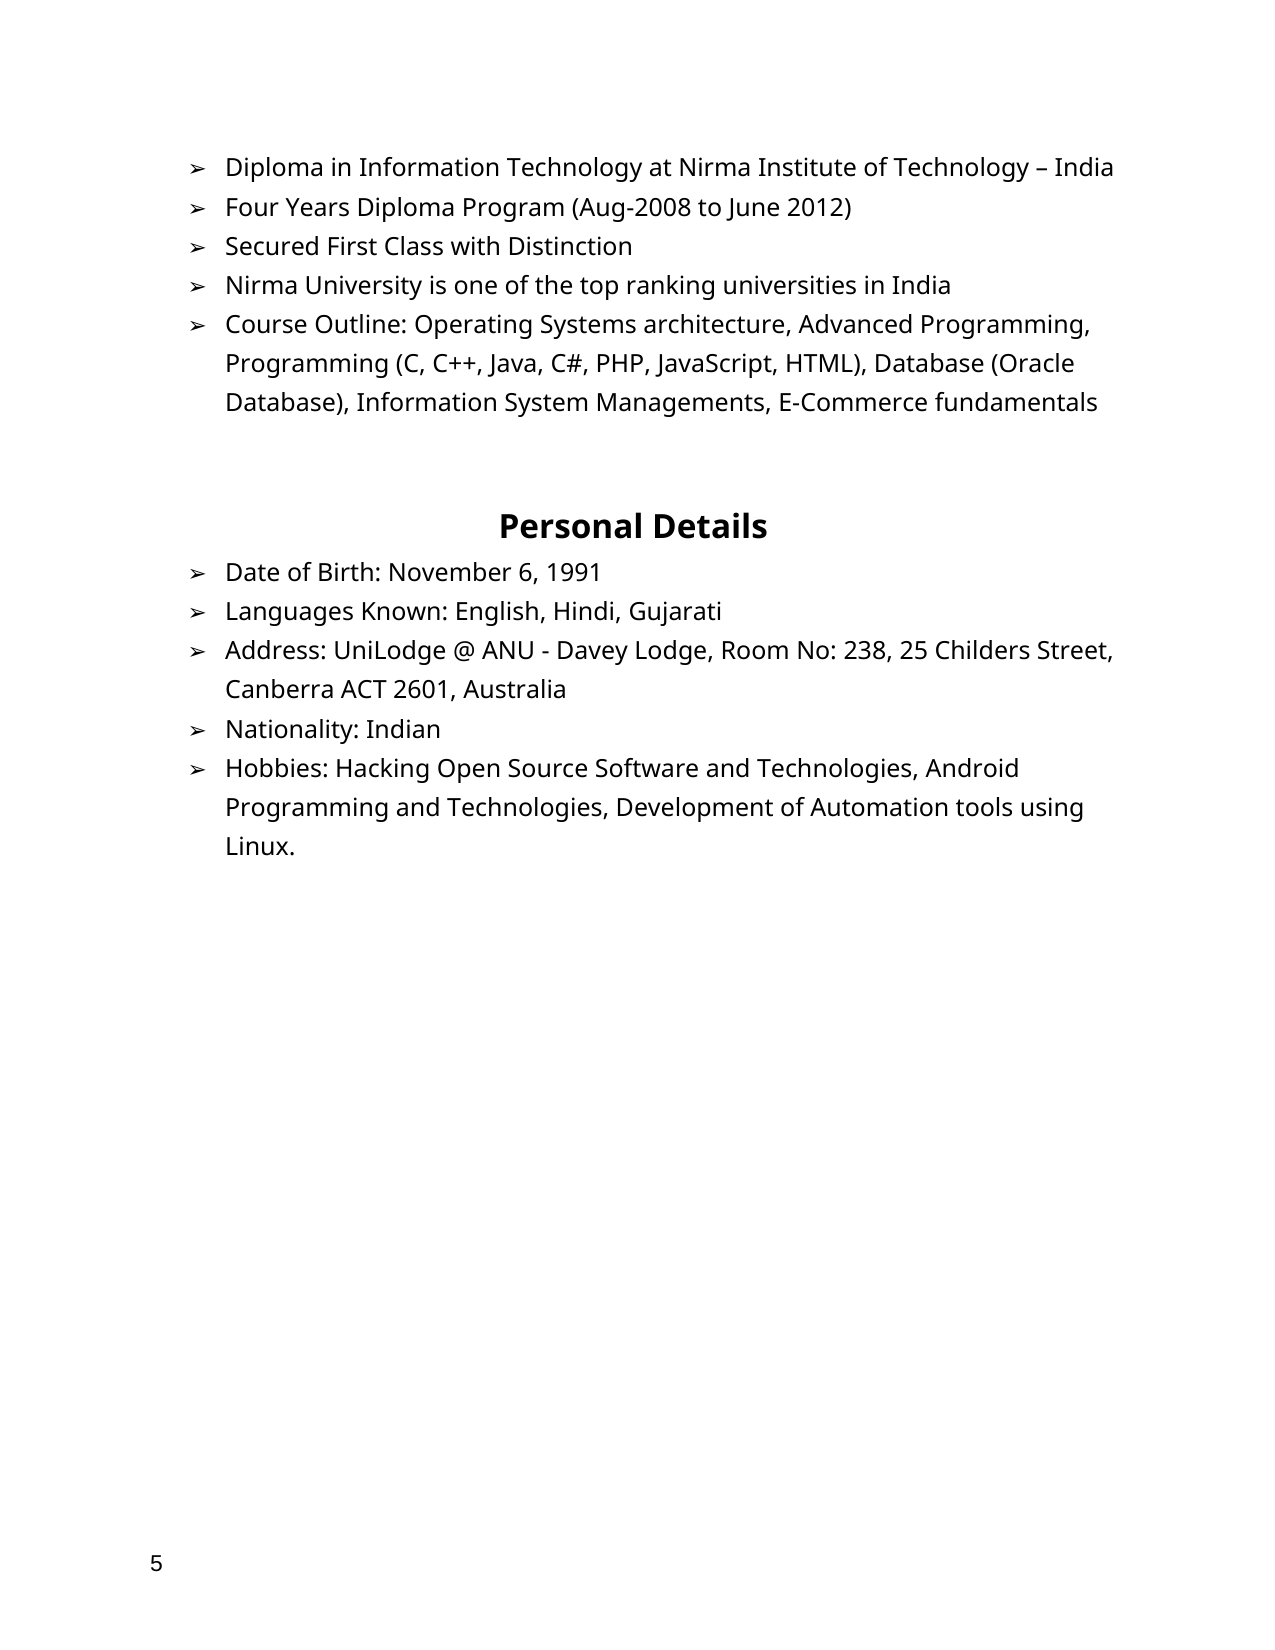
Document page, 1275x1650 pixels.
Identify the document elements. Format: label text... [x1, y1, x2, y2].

list Diploma in Information Technology at Nirma Institute of Technology – India [187, 150, 1125, 184]
list Languages Known: English, Hindi, Gujarati [187, 594, 1125, 628]
text Personal Details [150, 502, 1125, 548]
list Nirma University is one of the top ranking universities in India [187, 267, 1125, 302]
list Hobbies: Hacking Open Source Software and Technologies, Android Programming and Technologies, Development of Automation tools using Linux. [187, 751, 1125, 863]
list Date of Birth: November 6, 1991 [187, 555, 1125, 589]
list Secured First Class with Distinction [187, 228, 1125, 262]
list Course Outline: Operating Systems architecture, Advanced Programming, Programming (C, C++, Java, C#, PHP, JavaScript, HTML), Database (Oracle Database), Information System Managements, E-Commerce fundamentals [187, 307, 1125, 419]
list Nationality: Indian [187, 711, 1125, 745]
list Address: UniLodge @ ANU - Davey Lodge, Room No: 238, 25 Childers Street, Canberra ACT 2601, Australia [187, 633, 1125, 706]
list Four Years Diploma Program (Aug-2008 to June 2012) [187, 189, 1125, 223]
